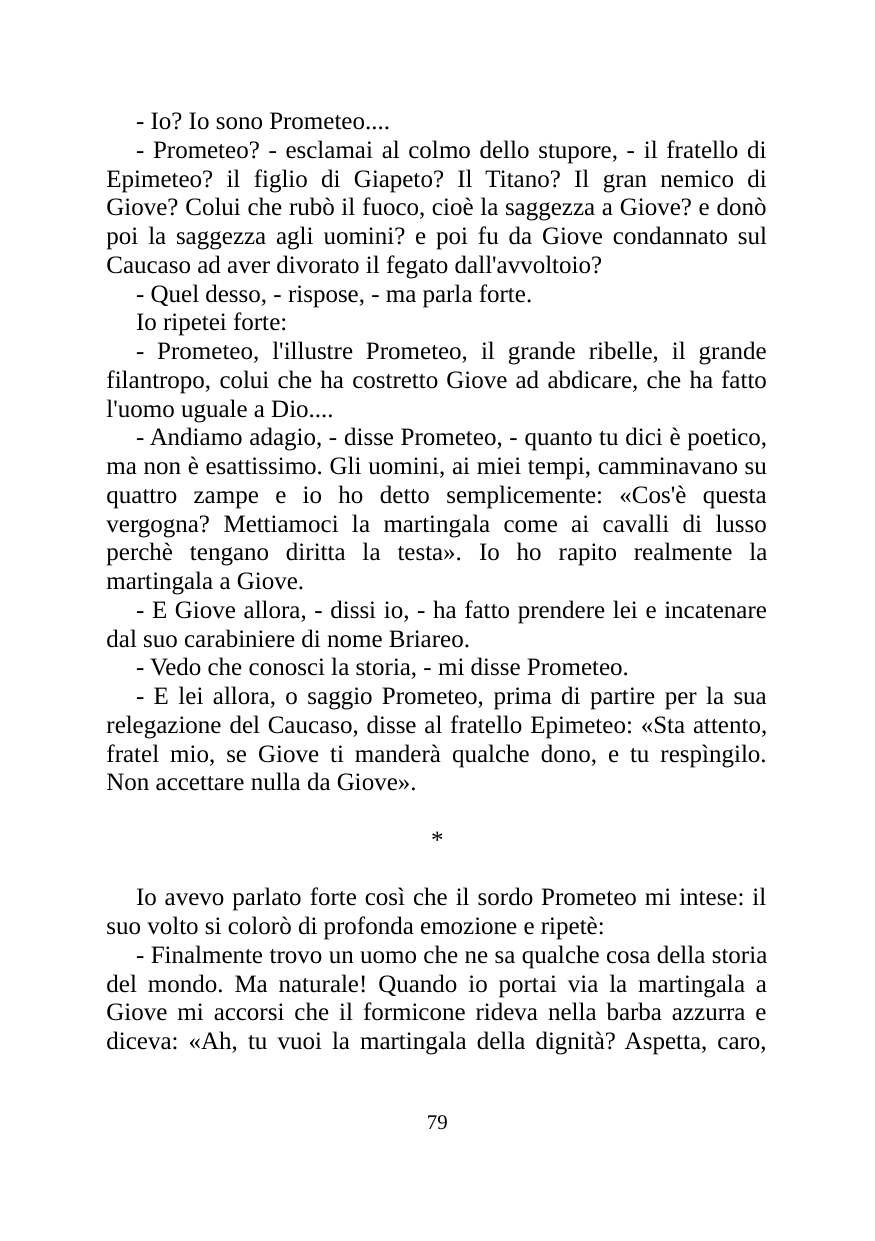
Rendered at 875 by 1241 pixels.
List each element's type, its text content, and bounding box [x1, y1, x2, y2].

text - E Giove allora, - dissi io, - ha fatto prendere lei e incatenare dal suo carabiniere di nome Briareo. [106, 595, 768, 652]
text - Finalmente trovo un uomo che ne sa qualche cosa della storia del mondo. Ma naturale! Quando io portai via la martingala a Giove mi accorsi che il formicone rideva nella barba azzurra e diceva: «Ah, tu vuoi la martingala della dignità? Aspetta, caro, [106, 940, 768, 1055]
text - Prometeo? - esclamai al colmo dello stupore, - il fratello di Epimeteo? il figlio di Giapeto? Il Titano? Il gran nemico di Giove? Colui che rubò il fuoco, cioè la saggezza a Giove? e donò poi la saggezza agli uomini? e poi fu da Giove condannato sul Caucaso ad aver divorato il fegato dall'avvoltoio? [106, 135, 768, 279]
text - Prometeo, l'illustre Prometeo, il grande ribelle, il grande filantropo, colui che ha costretto Giove ad abdicare, che ha fatto l'uomo uguale a Dio.... [106, 336, 768, 422]
text Io avevo parlato forte così che il sordo Prometeo mi intese: il suo volto si colorò di profonda emozione e ripetè: [106, 882, 768, 940]
text - Andiamo adagio, - disse Prometeo, - quanto tu dici è poetico, ma non è esattissimo. Gli uomini, ai miei tempi, camminavano su quattro zampe e io ho detto semplicemente: «Cos'è questa vergogna? Mettiamoci la martingala come ai cavalli di lusso perchè tengano diritta la testa». Io ho rapito realmente la martingala a Giove. [106, 422, 768, 595]
text Io ripetei forte: [106, 307, 768, 336]
text - E lei allora, o saggio Prometeo, prima di partire per la sua relegazione del Caucaso, disse al fratello Epimeteo: «Sta attento, fratel mio, se Giove ti manderà qualche dono, e tu respìngilo. Non accettare nulla da Giove». [106, 681, 768, 796]
text * [106, 825, 768, 854]
text - Io? Io sono Prometeo.... [106, 106, 768, 135]
text - Vedo che conosci la storia, - mi disse Prometeo. [106, 652, 768, 681]
text - Quel desso, - rispose, - ma parla forte. [106, 279, 768, 307]
